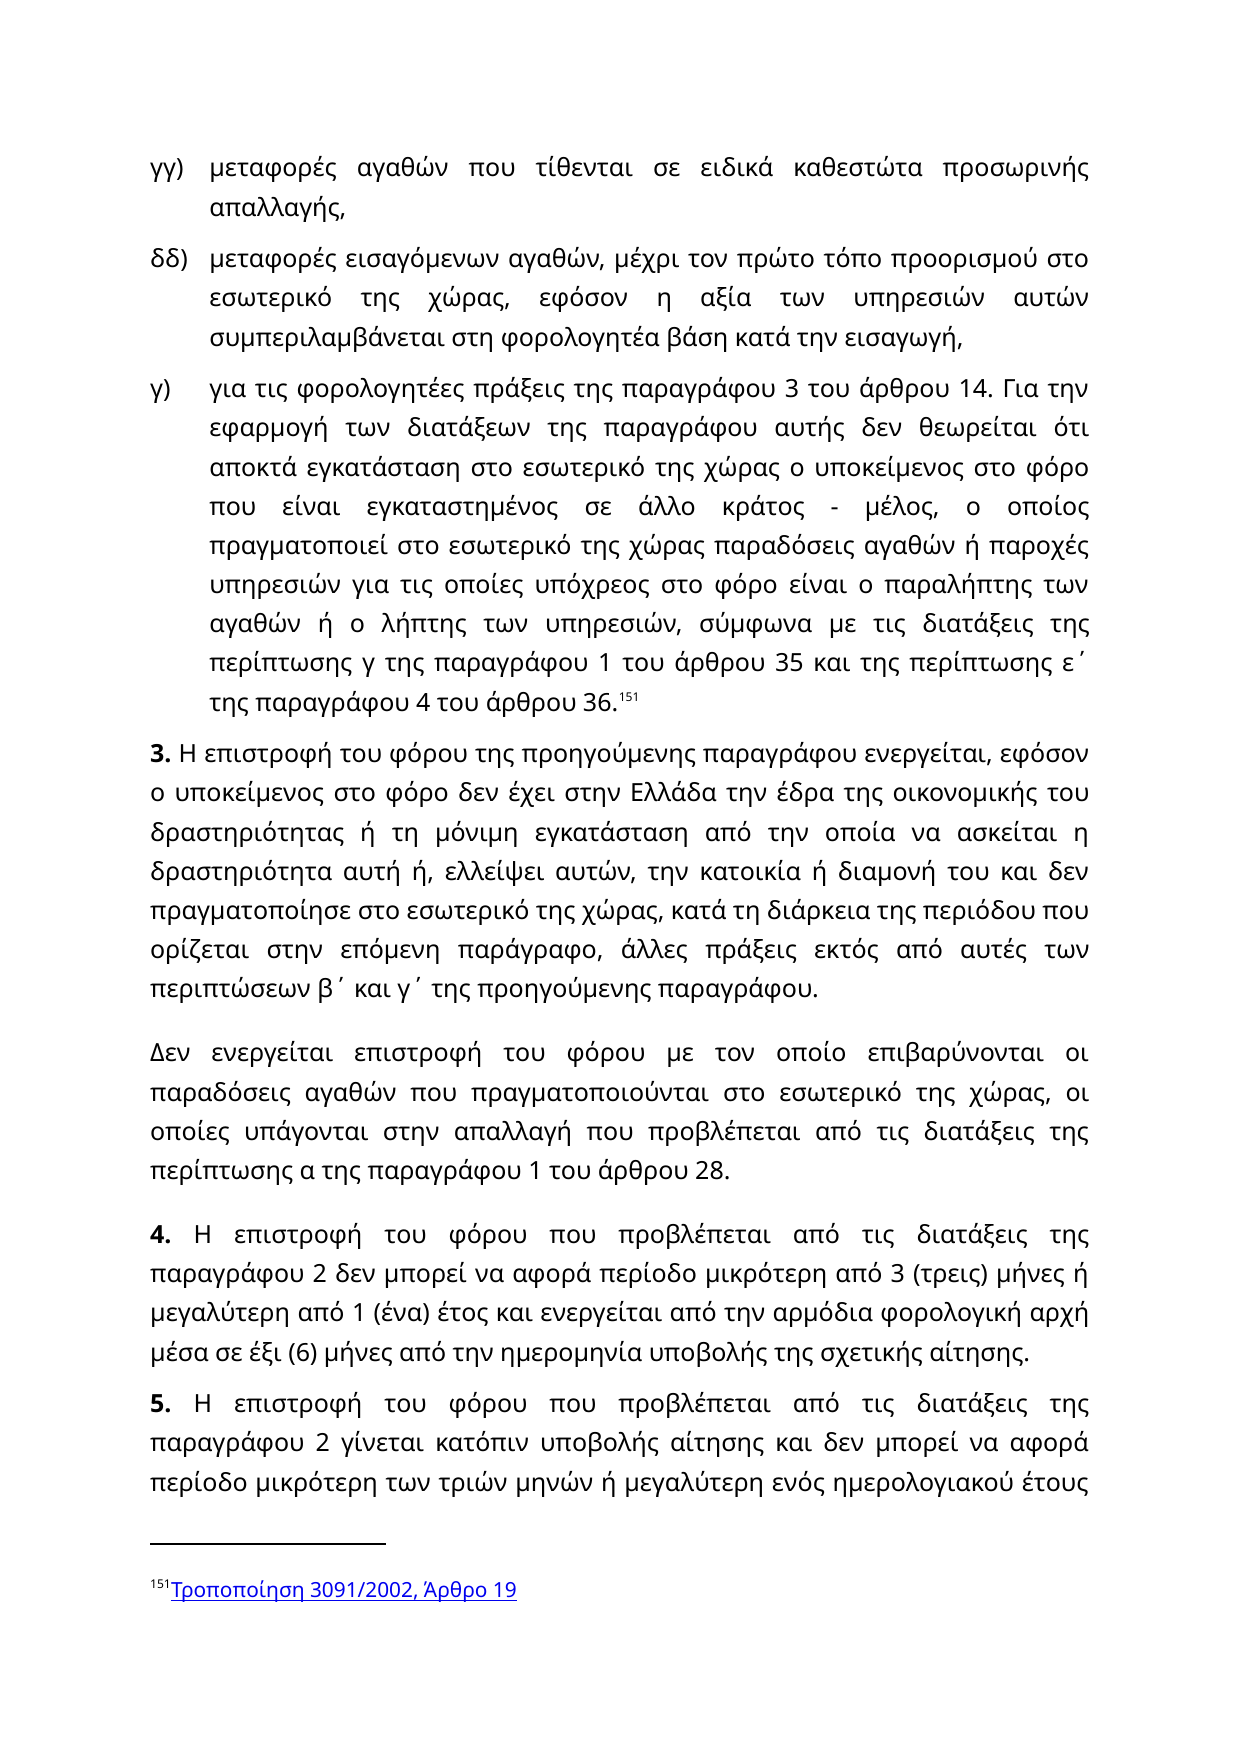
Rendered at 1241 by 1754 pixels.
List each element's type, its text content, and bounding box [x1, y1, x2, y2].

text Τροποποίηση 3091/2002, Άρθρο 19 [150, 1576, 1090, 1604]
text 4. Η επιστροφή του φόρου που προβλέπεται από τις διατάξεις της παραγράφου 2 δεν μπορεί να αφορά περίοδο μικρότερη από 3 (τρεις) μήνες ή μεγαλύτερη από 1 (ένα) έτος και ενεργείται από την αρμόδια φορολογική αρχή μέσα σε έξι (6) μήνες από την ημερομηνία υποβολής της σχετικής αίτησης. [150, 1217, 1090, 1368]
list γγ) μεταφορές αγαθών που τίθενται σε ειδικά καθεστώτα προσωρινής απαλλαγής, [150, 150, 1090, 223]
text 5. Η επιστροφή του φόρου που προβλέπεται από τις διατάξεις της παραγράφου 2 γίνεται κατόπιν υποβολής αίτησης και δεν μπορεί να αφορά περίοδο μικρότερη των τριών μηνών ή μεγαλύτερη ενός ημερολογιακού έτους [150, 1386, 1090, 1498]
text Δεν ενεργείται επιστροφή του φόρου με τον οποίο επιβαρύνονται οι παραδόσεις αγαθών που πραγματοποιούνται στο εσωτερικό της χώρας, οι οποίες υπάγονται στην απαλλαγή που προβλέπεται από τις διατάξεις της περίπτωσης α της παραγράφου 1 του άρθρου 28. [150, 1035, 1090, 1187]
list δδ) μεταφορές εισαγόμενων αγαθών, μέχρι τον πρώτο τόπο προορισμού στο εσωτερικό της χώρας, εφόσον η αξία των υπηρεσιών αυτών συμπεριλαμβάνεται στη φορολογητέα βάση κατά την εισαγωγή, [150, 241, 1090, 353]
list γ) για τις φορολογητέες πράξεις της παραγράφου 3 του άρθρου 14. Για την εφαρμογή των διατάξεων της παραγράφου αυτής δεν θεωρείται ότι αποκτά εγκατάσταση στο εσωτερικό της χώρας ο υποκείμενος στο φόρο που είναι εγκαταστημένος σε άλλο κράτος - μέλος, ο οποίος πραγματοποιεί στο εσωτερικό της χώρας παραδόσεις αγαθών ή παροχές υπηρεσιών για τις οποίες υπόχρεος στο φόρο είναι ο παραλήπτης των αγαθών ή ο λήπτης των υπηρεσιών, σύμφωνα με τις διατάξεις της περίπτωσης γ της παραγράφου 1 του άρθρου 35 και της περίπτωσης ε΄ της παραγράφου 4 του άρθρου 36. [150, 371, 1090, 718]
text 3. Η επιστροφή του φόρου της προηγούμενης παραγράφου ενεργείται, εφόσον ο υποκείμενος στο φόρο δεν έχει στην Ελλάδα την έδρα της οικονομικής του δραστηριότητας ή τη μόνιμη εγκατάσταση από την οποία να ασκείται η δραστηριότητα αυτή ή, ελλείψει αυτών, την κατοικία ή διαμονή του και δεν πραγματοποίησε στο εσωτερικό της χώρας, κατά τη διάρκεια της περιόδου που ορίζεται στην επόμενη παράγραφο, άλλες πράξεις εκτός από αυτές των περιπτώσεων β΄ και γ΄ της προηγούμενης παραγράφου. [150, 736, 1090, 1005]
